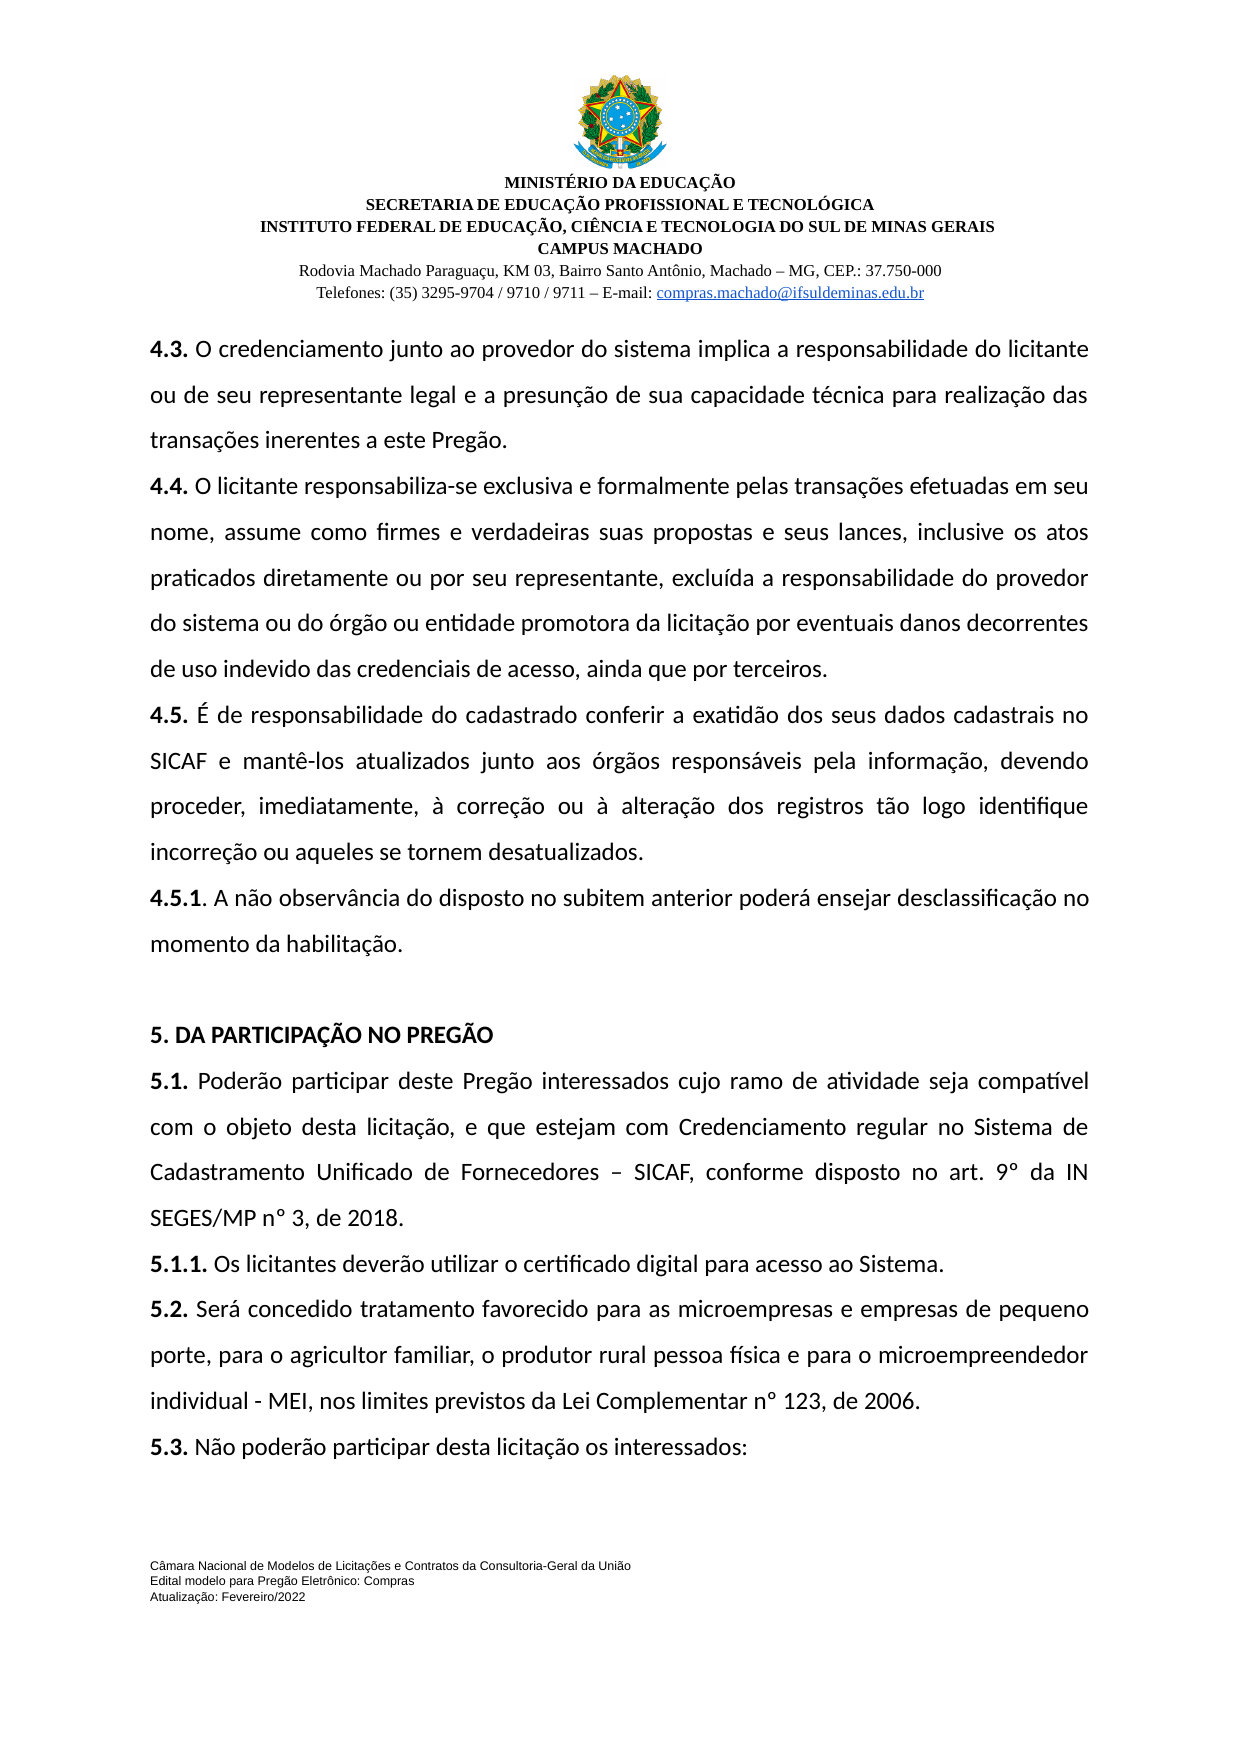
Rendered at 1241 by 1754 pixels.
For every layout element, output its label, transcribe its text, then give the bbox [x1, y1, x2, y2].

text 5.1. Poderão participar deste Pregão interessados cujo ramo de atividade seja compatível com o objeto desta licitação, e que estejam com Credenciamento regular no Sistema de Cadastramento Unificado de Fornecedores – SICAF, conforme disposto no art. 9º da IN SEGES/MP nº 3, de 2018. [150, 1065, 1090, 1233]
picture [613, 164, 628, 169]
text 5.2. Será concedido tratamento favorecido para as microempresas e empresas de pequeno porte, para o agricultor familiar, o produtor rural pessoa física e para o microempreendedor individual - MEI, nos limites previstos da Lei Complementar nº 123, de 2006. [150, 1293, 1090, 1416]
text 4.4. O licitante responsabiliza-se exclusiva e formalmente pelas transações efetuadas em seu nome, assume como firmes e verdadeiras suas propostas e seus lances, inclusive os atos praticados diretamente ou por seu representante, excluída a responsabilidade do provedor do sistema ou do órgão ou entidade promotora da licitação por eventuais danos decorrentes de uso indevido das credenciais de acesso, ainda que por terceiros. [150, 470, 1090, 684]
text 5.3. Não poderão participar desta licitação os interessados: [150, 1431, 1090, 1461]
text 4.3. O credenciamento junto ao provedor do sistema implica a responsabilidade do licitante ou de seu representante legal e a presunção de sua capacidade técnica para realização das transações inerentes a este Pregão. [150, 333, 1090, 455]
picture [639, 150, 650, 156]
text 5. DA PARTICIPAÇÃO NO PREGÃO [150, 1019, 1090, 1050]
picture [573, 75, 667, 169]
text 4.5. É de responsabilidade do cadastrado conferir a exatidão dos seus dados cadastrais no SICAF e mantê-los atualizados junto aos órgãos responsáveis pela informação, devendo proceder, imediatamente, à correção ou à alteração dos registros tão logo identifique incorreção ou aqueles se tornem desatualizados. [150, 699, 1090, 867]
text 5.1.1. Os licitantes deverão utilizar o certificado digital para acesso ao Sistema. [150, 1248, 1090, 1278]
text 4.5.1. A não observância do disposto no subitem anterior poderá ensejar desclassificação no momento da habilitação. [150, 882, 1090, 958]
